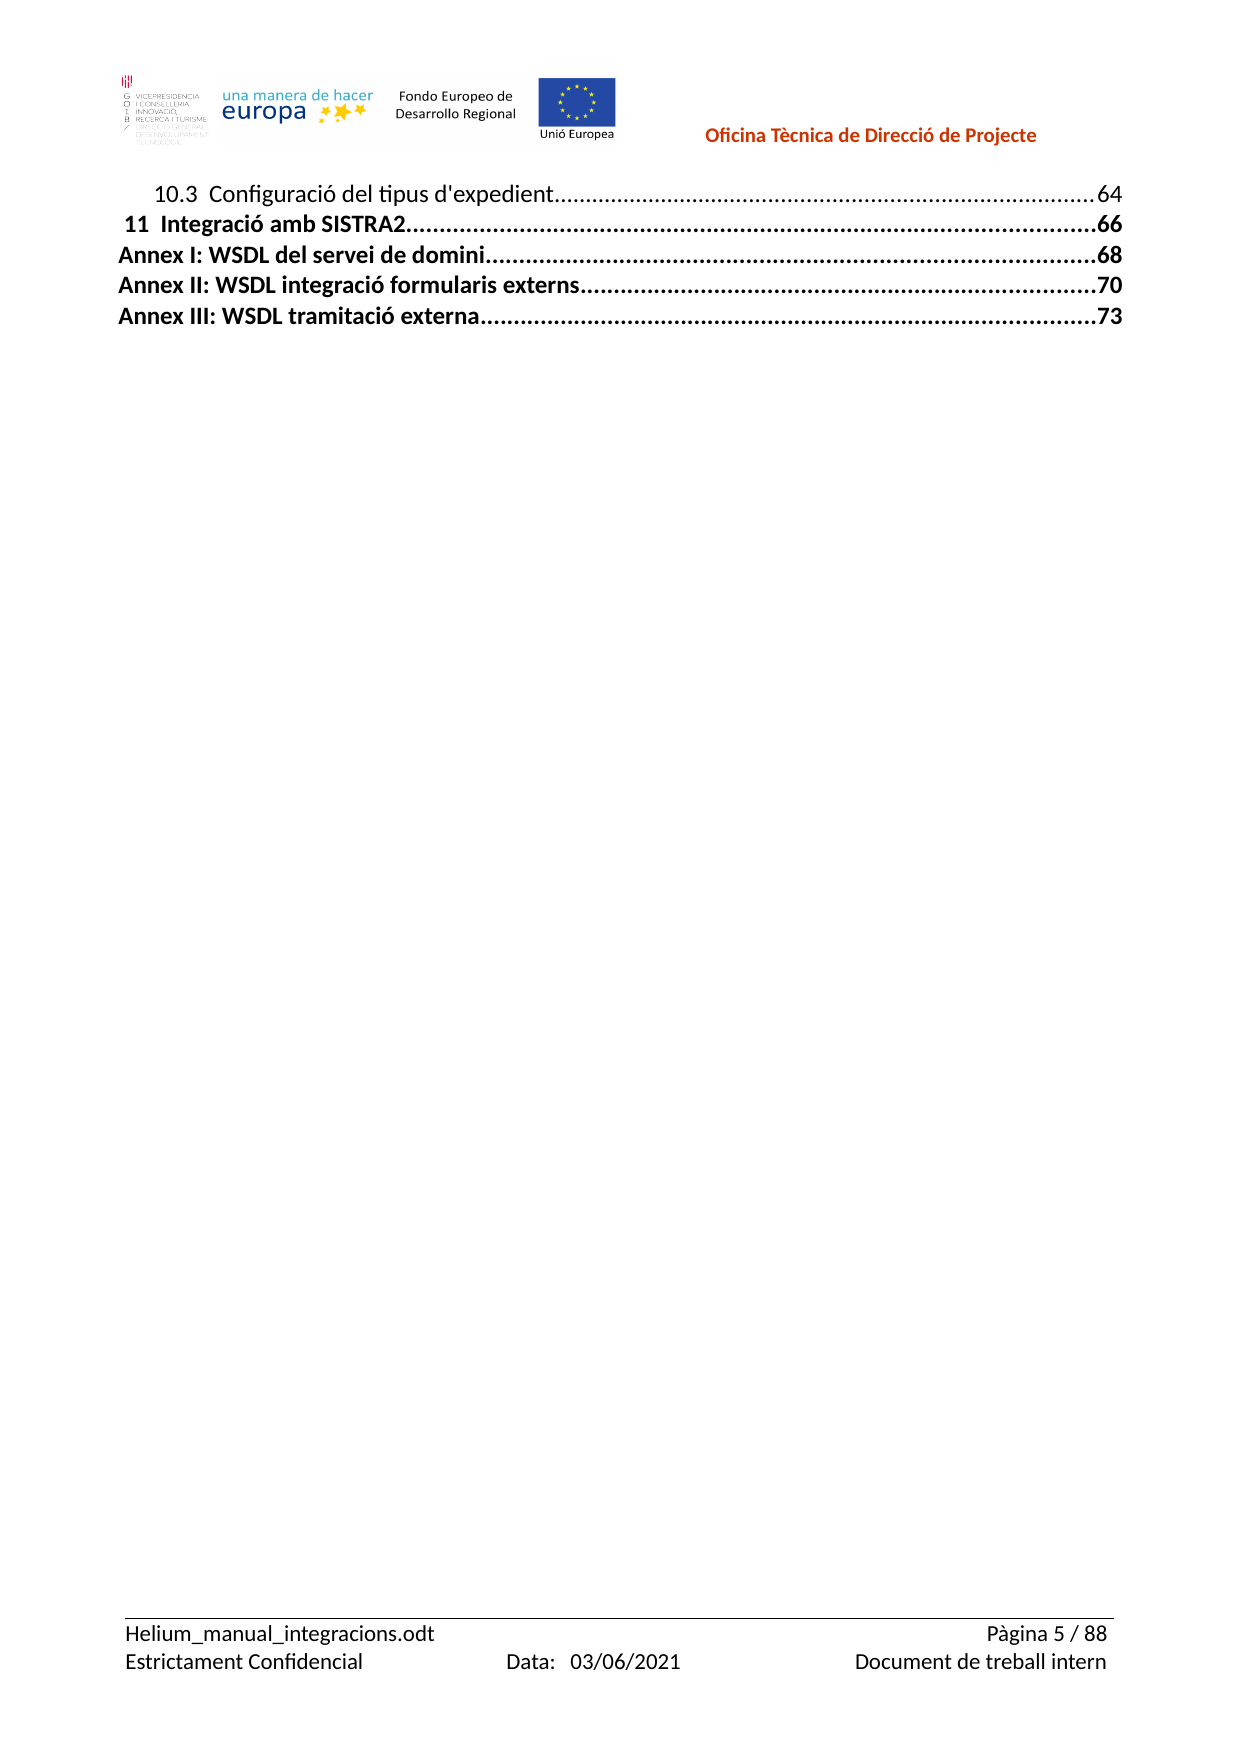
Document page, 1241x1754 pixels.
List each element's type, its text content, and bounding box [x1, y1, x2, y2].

text Annex I: WSDL del servei de domini 68 [118, 239, 1122, 269]
text 10.3 Configuració del tipus d'expedient 64 [148, 178, 1122, 208]
text Annex II: WSDL integració formularis externs 70 [118, 269, 1122, 300]
text 11 Integració amb SISTRA2 66 [118, 208, 1122, 239]
picture [219, 73, 621, 147]
text Annex III: WSDL tramitació externa 73 [118, 300, 1122, 330]
picture [118, 73, 213, 147]
